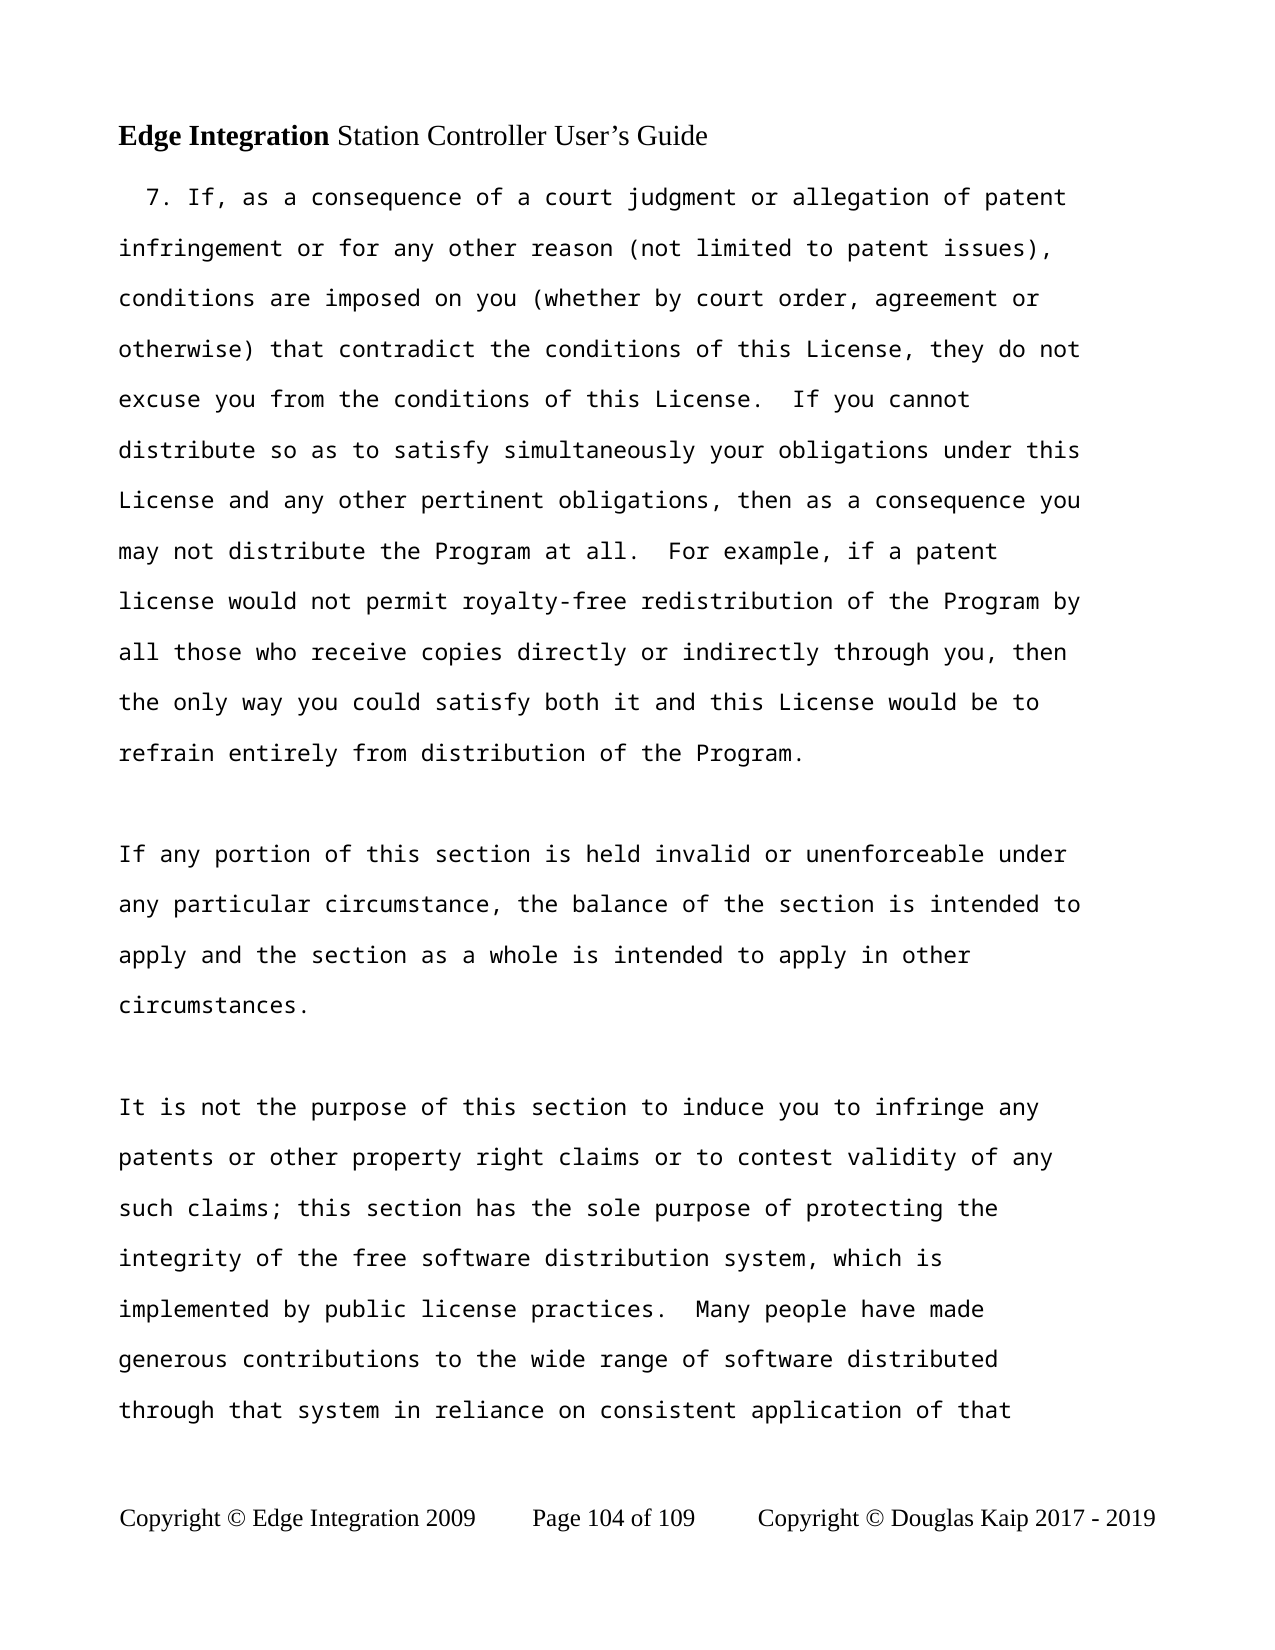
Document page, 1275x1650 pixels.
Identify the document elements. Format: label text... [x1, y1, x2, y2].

text If any portion of this section is held invalid or unenforceable under [118, 838, 1157, 869]
text through that system in reliance on consistent application of that [118, 1394, 1157, 1425]
text otherwise) that contradict the conditions of this License, they do not [118, 333, 1157, 364]
text circumstances. [118, 989, 1157, 1021]
text infringement or for any other reason (not limited to patent issues), [118, 232, 1157, 263]
text may not distribute the Program at all. For example, if a patent [118, 535, 1157, 566]
text It is not the purpose of this section to induce you to infringe any [118, 1091, 1157, 1122]
text 7. If, as a consequence of a court judgment or allegation of patent [118, 181, 1157, 212]
text the only way you could satisfy both it and this License would be to [118, 686, 1157, 718]
text refrain entirely from distribution of the Program. [118, 737, 1157, 768]
text such claims; this section has the sole purpose of protecting the [118, 1192, 1157, 1223]
text integrity of the free software distribution system, which is [118, 1242, 1157, 1273]
text all those who receive copies directly or indirectly through you, then [118, 636, 1157, 667]
text License and any other pertinent obligations, then as a consequence you [118, 484, 1157, 516]
text distribute so as to satisfy simultaneously your obligations under this [118, 434, 1157, 465]
text apply and the section as a whole is intended to apply in other [118, 939, 1157, 970]
text implemented by public license practices. Many people have made [118, 1293, 1157, 1324]
text generous contributions to the wide range of software distributed [118, 1343, 1157, 1374]
text excuse you from the conditions of this License. If you cannot [118, 383, 1157, 414]
text any particular circumstance, the balance of the section is intended to [118, 888, 1157, 920]
text patents or other property right claims or to contest validity of any [118, 1141, 1157, 1172]
text conditions are imposed on you (whether by court order, agreement or [118, 282, 1157, 313]
text license would not permit royalty-free redistribution of the Program by [118, 585, 1157, 617]
